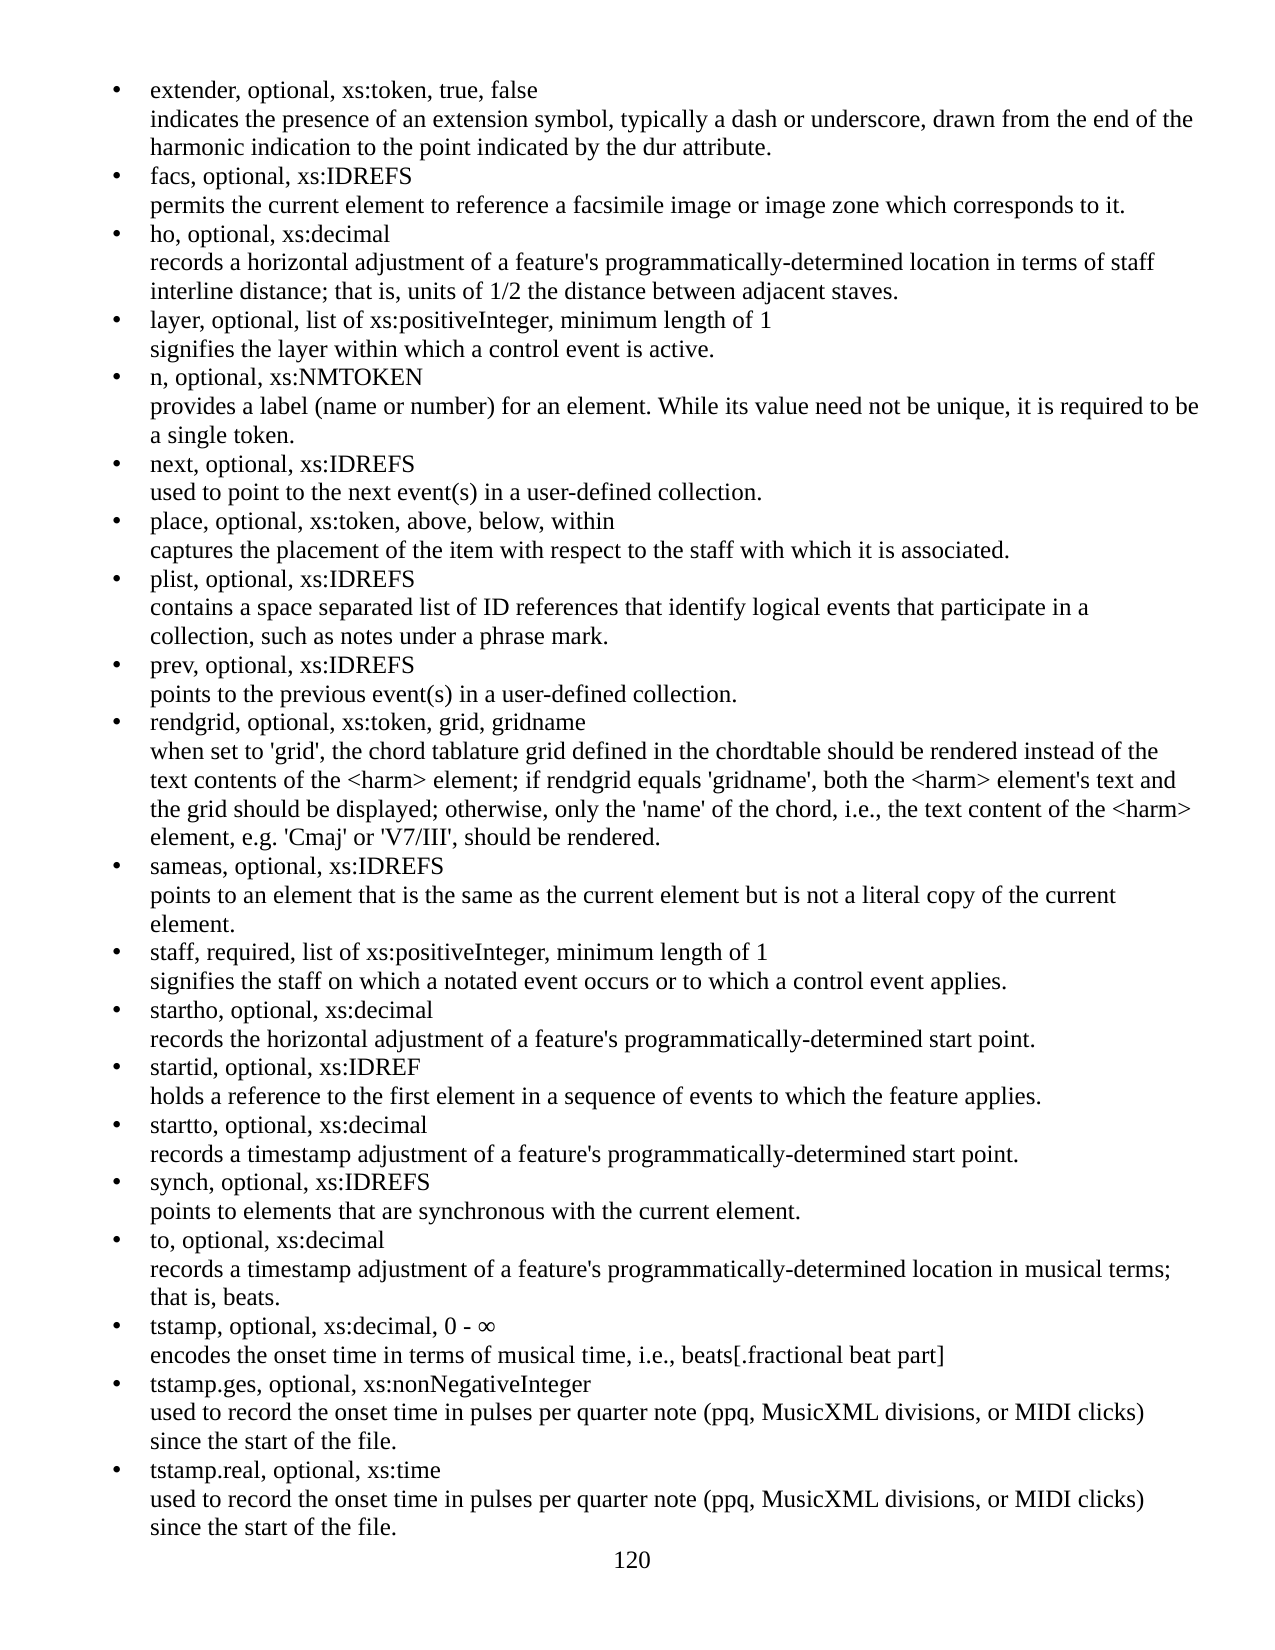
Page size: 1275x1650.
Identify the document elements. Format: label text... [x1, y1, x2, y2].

list startto, optional, xs:decimal records a timestamp adjustment of a feature's programmatically-determined start point. [112, 1110, 1200, 1167]
list layer, optional, list of xs:positiveInteger, minimum length of 1 signifies the layer within which a control event is active. [112, 305, 1200, 362]
list next, optional, xs:IDREFS used to point to the next event(s) in a user-defined collection. [112, 449, 1200, 506]
list extender, optional, xs:token, true, false indicates the presence of an extension symbol, typically a dash or underscore, drawn from the end of the harmonic indication to the point indicated by the dur attribute. [112, 75, 1200, 161]
list plist, optional, xs:IDREFS contains a space separated list of ID references that identify logical events that participate in a collection, such as notes under a phrase mark. [112, 564, 1200, 650]
list tstamp.ges, optional, xs:nonNegativeInteger used to record the onset time in pulses per quarter note (ppq, MusicXML divisions, or MIDI clicks) since the start of the file. [112, 1369, 1200, 1455]
list to, optional, xs:decimal records a timestamp adjustment of a feature's programmatically-determined location in musical terms; that is, beats. [112, 1225, 1200, 1311]
list facs, optional, xs:IDREFS permits the current element to reference a facsimile image or image zone which corresponds to it. [112, 161, 1200, 219]
list tstamp, optional, xs:decimal, 0 - ∞ encodes the onset time in terms of musical time, i.e., beats[.fractional beat part] [112, 1311, 1200, 1369]
list sameas, optional, xs:IDREFS points to an element that is the same as the current element but is not a literal copy of the current element. [112, 851, 1200, 937]
list rendgrid, optional, xs:token, grid, gridname when set to 'grid', the chord tablature grid defined in the chordtable should be rendered instead of the text contents of the <harm> element; if rendgrid equals 'gridname', both the <harm> element's text and the grid should be displayed; otherwise, only the 'name' of the chord, i.e., the text content of the <harm> element, e.g. 'Cmaj' or 'V7/III', should be rendered. [112, 707, 1200, 851]
list ho, optional, xs:decimal records a horizontal adjustment of a feature's programmatically-determined location in terms of staff interline distance; that is, units of 1/2 the distance between adjacent staves. [112, 219, 1200, 305]
list startid, optional, xs:IDREF holds a reference to the first element in a sequence of events to which the feature applies. [112, 1052, 1200, 1110]
list n, optional, xs:NMTOKEN provides a label (name or number) for an element. While its value need not be unique, it is required to be a single token. [112, 362, 1200, 449]
list staff, required, list of xs:positiveInteger, minimum length of 1 signifies the staff on which a notated event occurs or to which a control event applies. [112, 937, 1200, 995]
list startho, optional, xs:decimal records the horizontal adjustment of a feature's programmatically-determined start point. [112, 995, 1200, 1052]
list prev, optional, xs:IDREFS points to the previous event(s) in a user-defined collection. [112, 650, 1200, 707]
list place, optional, xs:token, above, below, within captures the placement of the item with respect to the staff with which it is associated. [112, 506, 1200, 564]
list synch, optional, xs:IDREFS points to elements that are synchronous with the current element. [112, 1167, 1200, 1225]
list tstamp.real, optional, xs:time used to record the onset time in pulses per quarter note (ppq, MusicXML divisions, or MIDI clicks) since the start of the file. [112, 1455, 1200, 1541]
